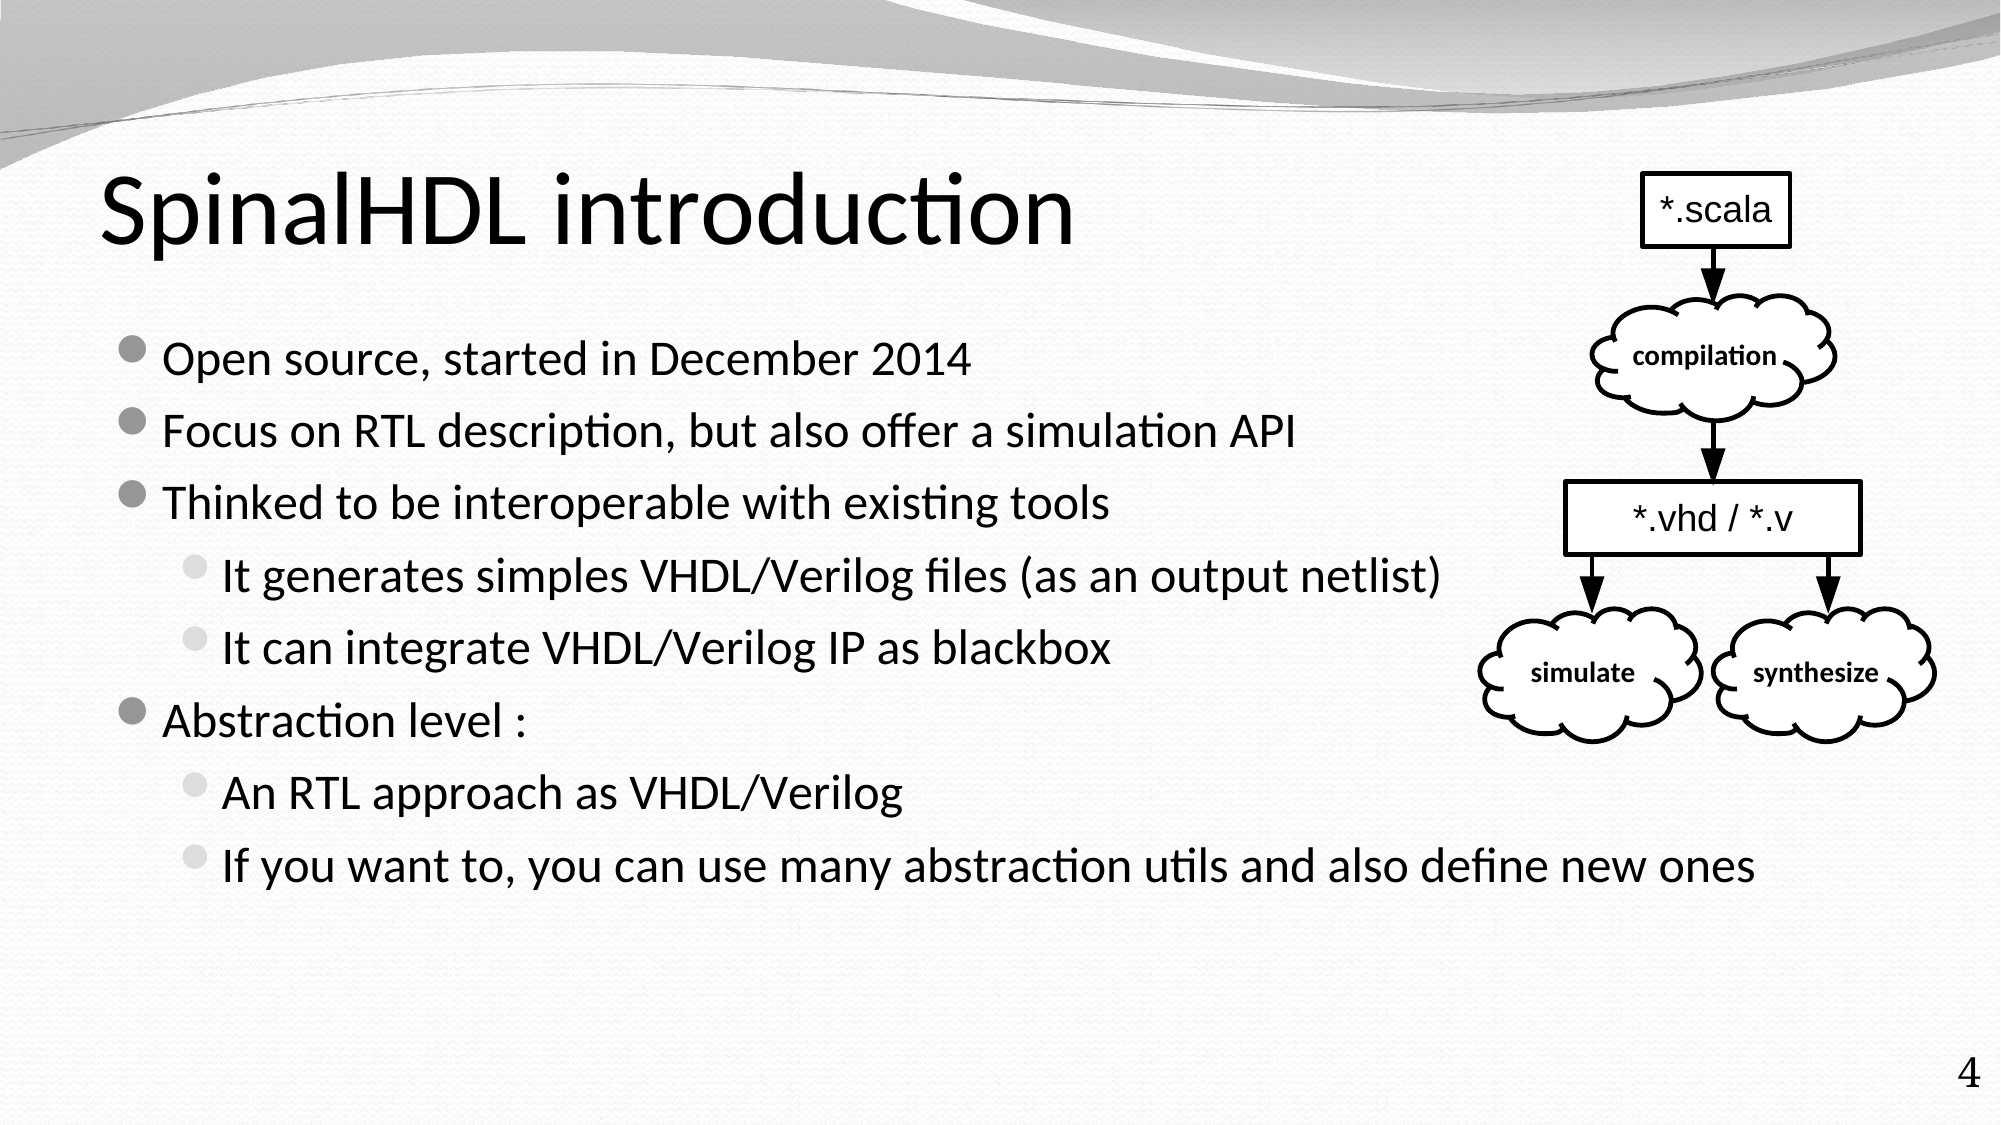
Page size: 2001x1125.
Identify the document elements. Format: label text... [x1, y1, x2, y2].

chart [1477, 171, 1938, 745]
title SpinalHDL introduction [99, 77, 1901, 266]
picture [0, 0, 2001, 1125]
list Open source, started in December 2014 Focus on RTL description, but also offer a simulation API Thinked to be interoperable with existing tools It generates simples VHDL/Verilog files (as an output netlist) It can integrate VHDL/Verilog IP as blackbox Abstraction level : An RTL approach as VHDL/Verilog If you want to, you can use many abstraction utils and also define new ones [99, 317, 1901, 1038]
text_box [1813, 1042, 1981, 1103]
